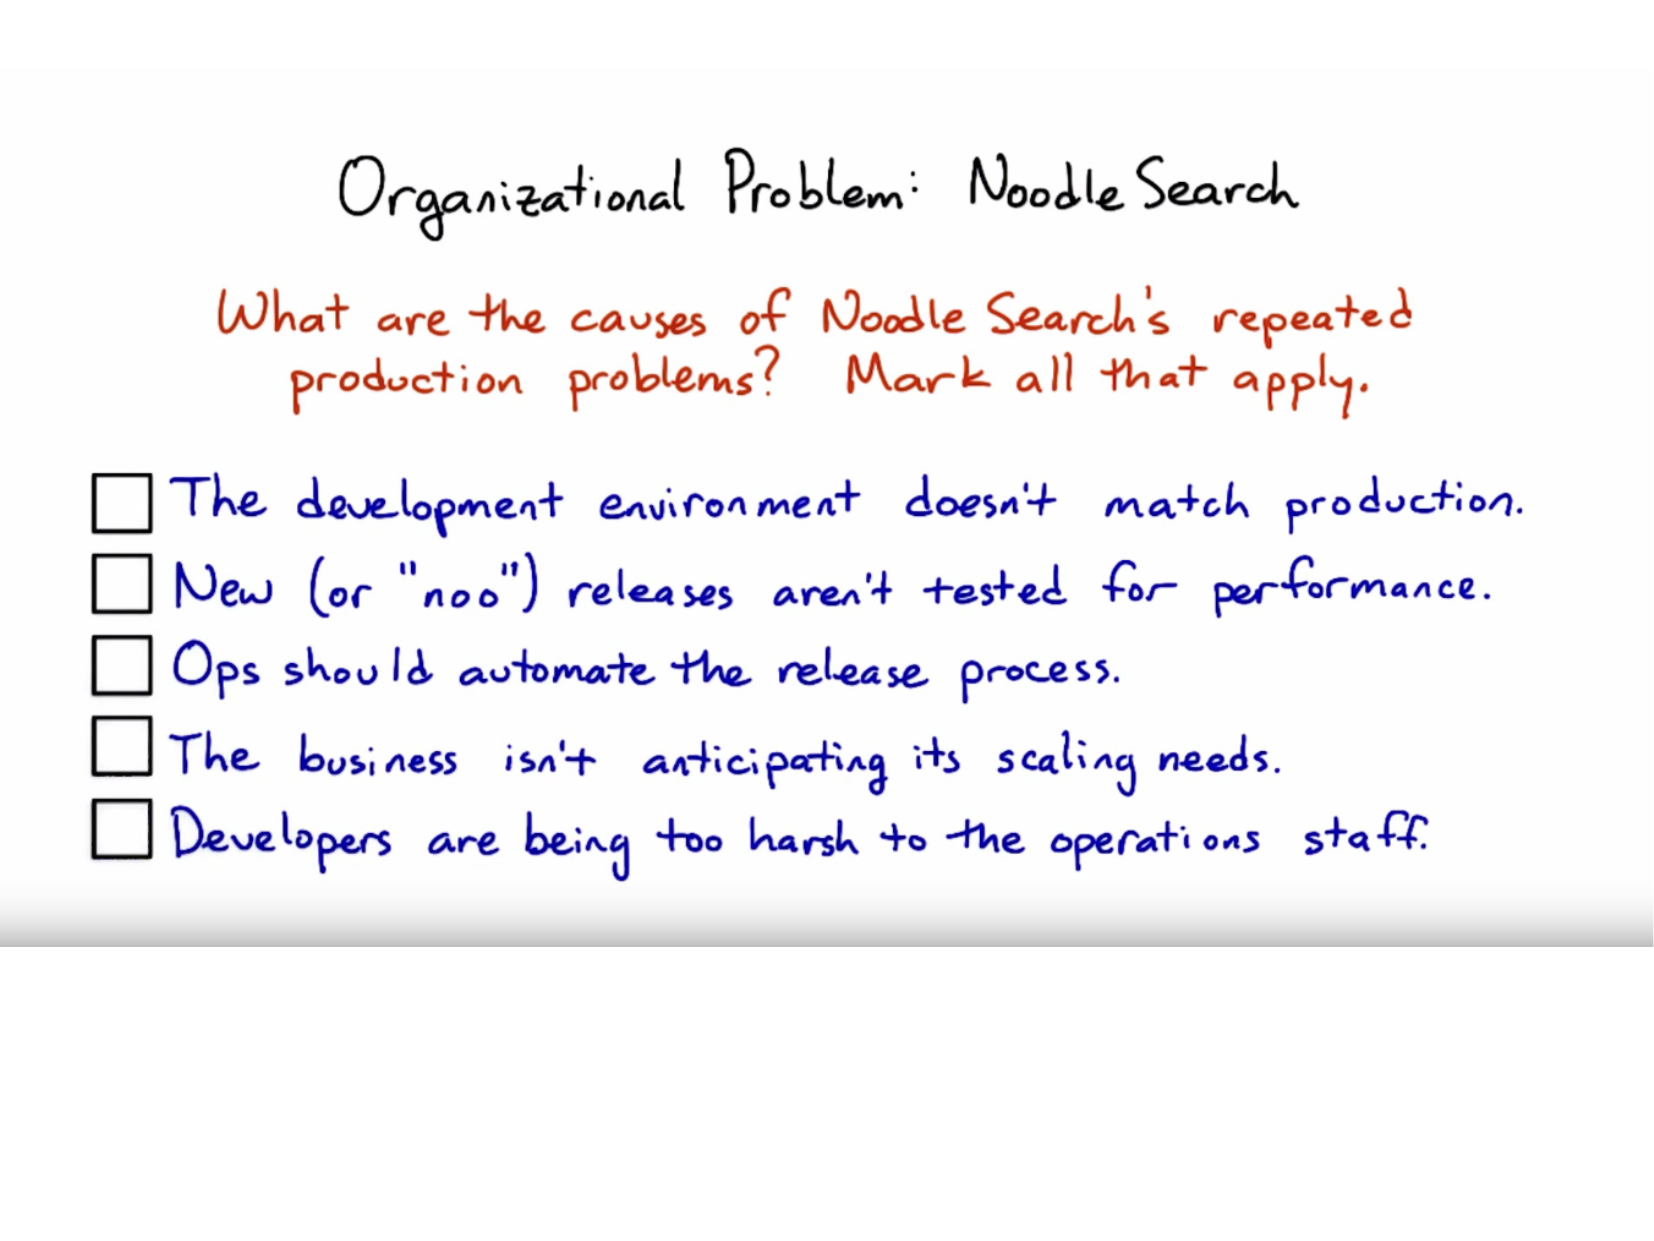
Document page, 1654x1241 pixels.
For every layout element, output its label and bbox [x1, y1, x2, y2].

picture [0, 67, 1654, 947]
